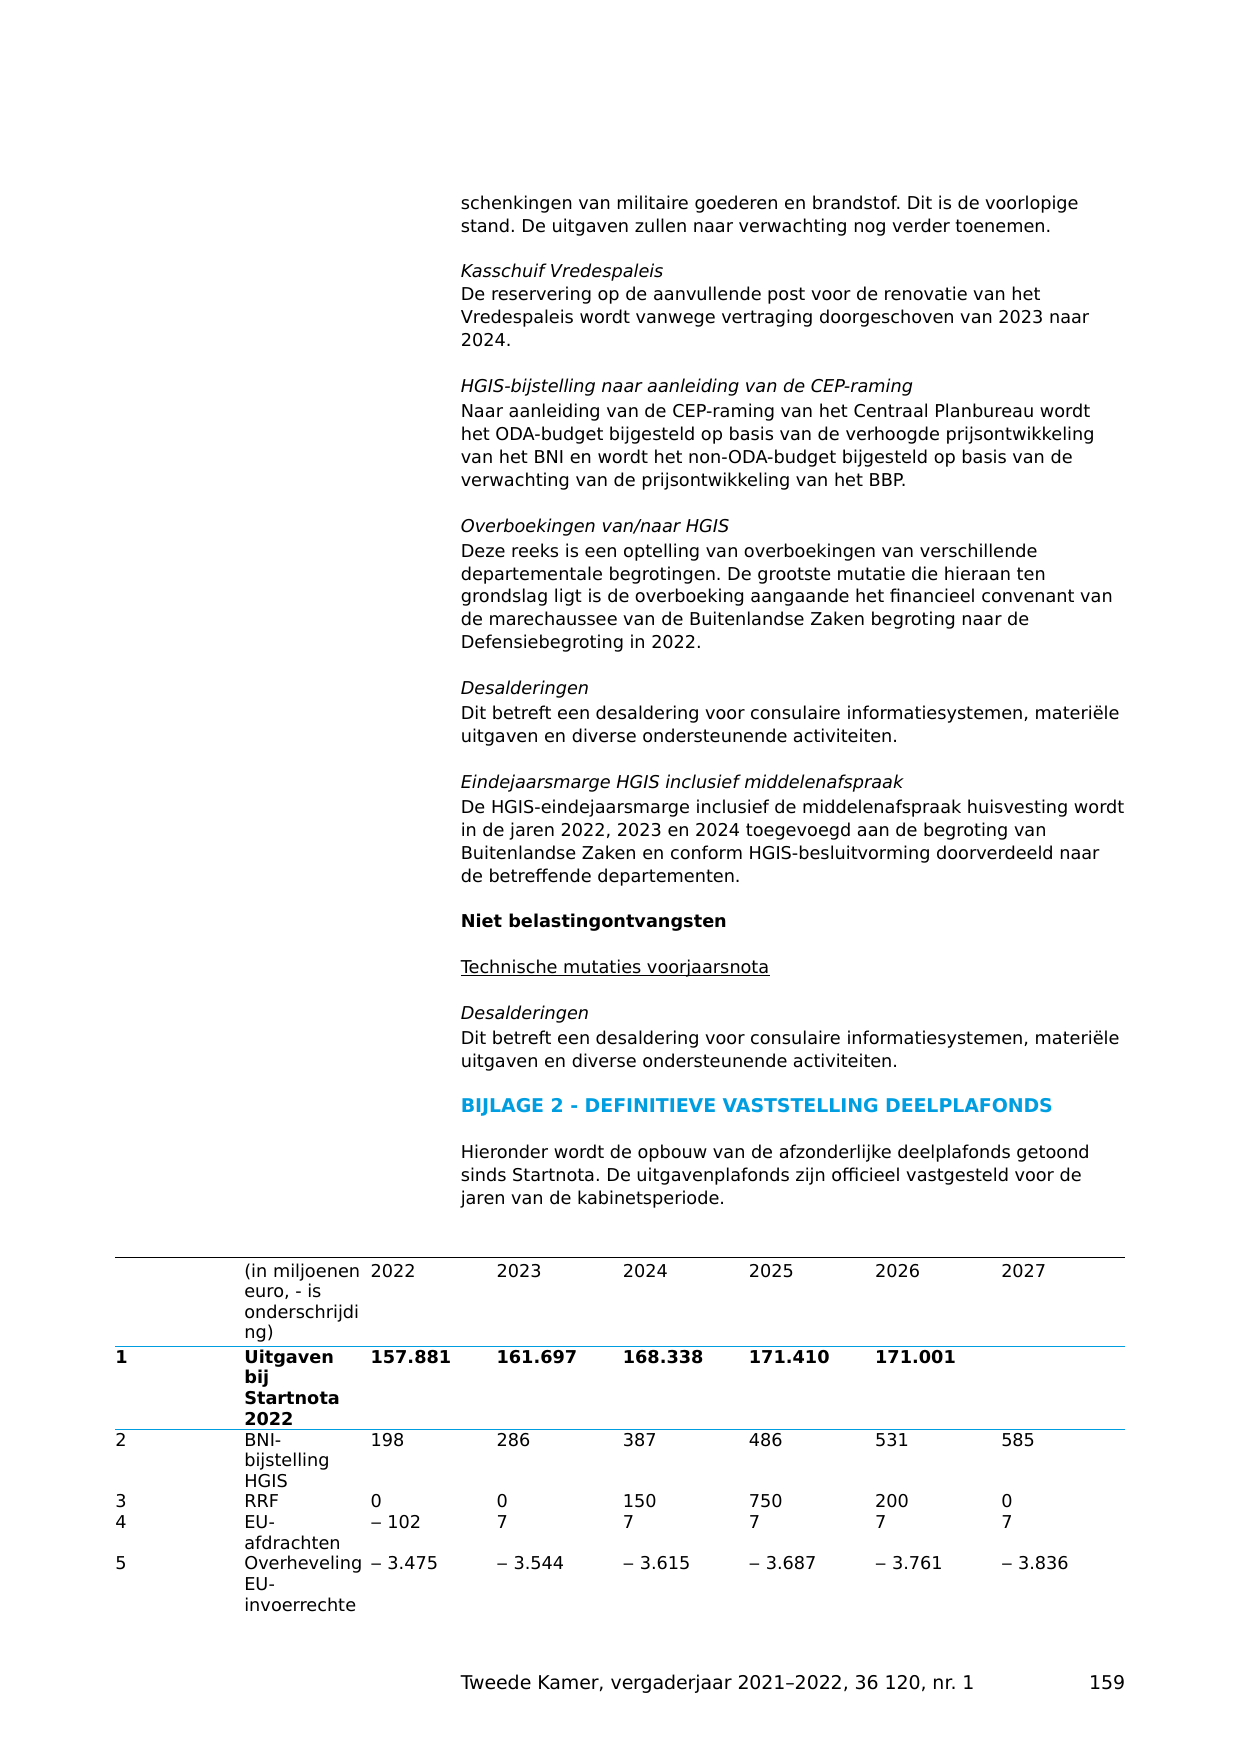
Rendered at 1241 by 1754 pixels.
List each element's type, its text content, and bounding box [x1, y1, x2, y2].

table_cell 2027 [998, 1258, 1125, 1346]
text Naar aanleiding van de CEP-raming van het Centraal Planbureau wordt het ODA-budget bijgesteld op basis van de verhoogde prijsontwikkeling van het BNI en wordt het non-ODA-budget bijgesteld op basis van de verwachting van de prijsontwikkeling van het BBP. [461, 399, 1125, 491]
table_cell 7 [872, 1512, 998, 1553]
text Desalderingen [461, 676, 1125, 699]
table_cell 7 [494, 1512, 620, 1553]
text Eindejaarsmarge HGIS inclusief middelenafspraak [461, 770, 1125, 793]
text Kasschuif Vredespaleis De reservering op de aanvullende post voor de renovatie van het Vredespaleis wordt vanwege vertraging doorgeschoven van 2023 naar 2024. [461, 259, 1125, 351]
table_cell 0 [368, 1491, 493, 1512]
table_cell [998, 1347, 1125, 1429]
table_cell 161.697 [494, 1347, 620, 1429]
table_cell ‒ 3.544 [494, 1553, 620, 1615]
text schenkingen van militaire goederen en brandstof. Dit is de voorlopige stand. De uitgaven zullen naar verwachting nog verder toenemen. [461, 191, 1125, 237]
table_cell 157.881 [368, 1347, 493, 1429]
text Dit betreft een desaldering voor consulaire informatiesystemen, materiële uitgaven en diverse ondersteunende activiteiten. [461, 701, 1125, 747]
table_cell 2 [115, 1430, 241, 1491]
table_cell 3 [115, 1491, 241, 1512]
table_cell BNI-bijstelling HGIS [241, 1430, 367, 1491]
table_cell 387 [620, 1430, 746, 1491]
table_cell ‒ 3.761 [872, 1553, 998, 1615]
title Bijlage 2 - Definitieve vaststelling deelplafonds [461, 1095, 1125, 1117]
table_cell 585 [998, 1430, 1125, 1491]
text De HGIS-eindejaarsmarge inclusief de middelenafspraak huisvesting wordt in de jaren 2022, 2023 en 2024 toegevoegd aan de begroting van Buitenlandse Zaken en conform HGIS-besluitvorming doorverdeeld naar de betreffende departementen. [461, 795, 1125, 887]
table_cell 486 [746, 1430, 872, 1491]
table_cell ‒ 3.475 [368, 1553, 493, 1615]
table_cell 2022 [368, 1258, 493, 1346]
table_cell 5 [115, 1553, 241, 1615]
table_cell 198 [368, 1430, 493, 1491]
table_cell [115, 1258, 241, 1346]
text Niet belastingontvangsten [461, 909, 1125, 932]
table_cell 168.338 [620, 1347, 746, 1429]
table_cell 7 [620, 1512, 746, 1553]
table_cell ‒ 3.615 [620, 1553, 746, 1615]
table_cell 150 [620, 1491, 746, 1512]
table_cell 531 [872, 1430, 998, 1491]
text Dit betreft een desaldering voor consulaire informatiesystemen, materiële uitgaven en diverse ondersteunende activiteiten. [461, 1026, 1125, 1072]
table_cell 0 [998, 1491, 1125, 1512]
table_cell 750 [746, 1491, 872, 1512]
text Overboekingen van/naar HGIS [461, 514, 1125, 537]
table_cell 0 [494, 1491, 620, 1512]
table_cell ‒ 102 [368, 1512, 493, 1553]
table_cell 4 [115, 1512, 241, 1553]
table_cell ‒ 3.836 [998, 1553, 1125, 1615]
table_cell 2024 [620, 1258, 746, 1346]
text HGIS-bijstelling naar aanleiding van de CEP-raming [461, 374, 1125, 397]
table_cell RRF [241, 1491, 367, 1512]
text Desalderingen [461, 1001, 1125, 1024]
table_cell 7 [998, 1512, 1125, 1553]
table_cell 200 [872, 1491, 998, 1512]
table_cell 2026 [872, 1258, 998, 1346]
table_cell EU-afdrachten [241, 1512, 367, 1553]
table_cell Uitgaven bij Startnota 2022 [241, 1347, 367, 1429]
table_cell 1 [115, 1347, 241, 1429]
table_cell Overheveling EU-invoerrechte [241, 1553, 367, 1615]
table_cell 2023 [494, 1258, 620, 1346]
table_cell 171.001 [872, 1347, 998, 1429]
table_cell 2025 [746, 1258, 872, 1346]
text Deze reeks is een optelling van overboekingen van verschillende departementale begrotingen. De grootste mutatie die hieraan ten grondslag ligt is de overboeking aangaande het financieel convenant van de marechaussee van de Buitenlandse Zaken begroting naar de Defensiebegroting in 2022. [461, 539, 1125, 653]
table_header Tabel 76 Uitgaven onder plafond Rijksbegroting [115, 1232, 1125, 1257]
text Hieronder wordt de opbouw van de afzonderlijke deelplafonds getoond sinds Startnota. De uitgavenplafonds zijn officieel vastgesteld voor de jaren van de kabinetsperiode. [461, 1141, 1125, 1209]
table_cell 7 [746, 1512, 872, 1553]
table_cell (in miljoenen euro, - is onderschrijding) [241, 1258, 367, 1346]
text Technische mutaties voorjaarsnota [461, 955, 1125, 978]
table_cell 286 [494, 1430, 620, 1491]
table_cell 171.410 [746, 1347, 872, 1429]
table_cell ‒ 3.687 [746, 1553, 872, 1615]
